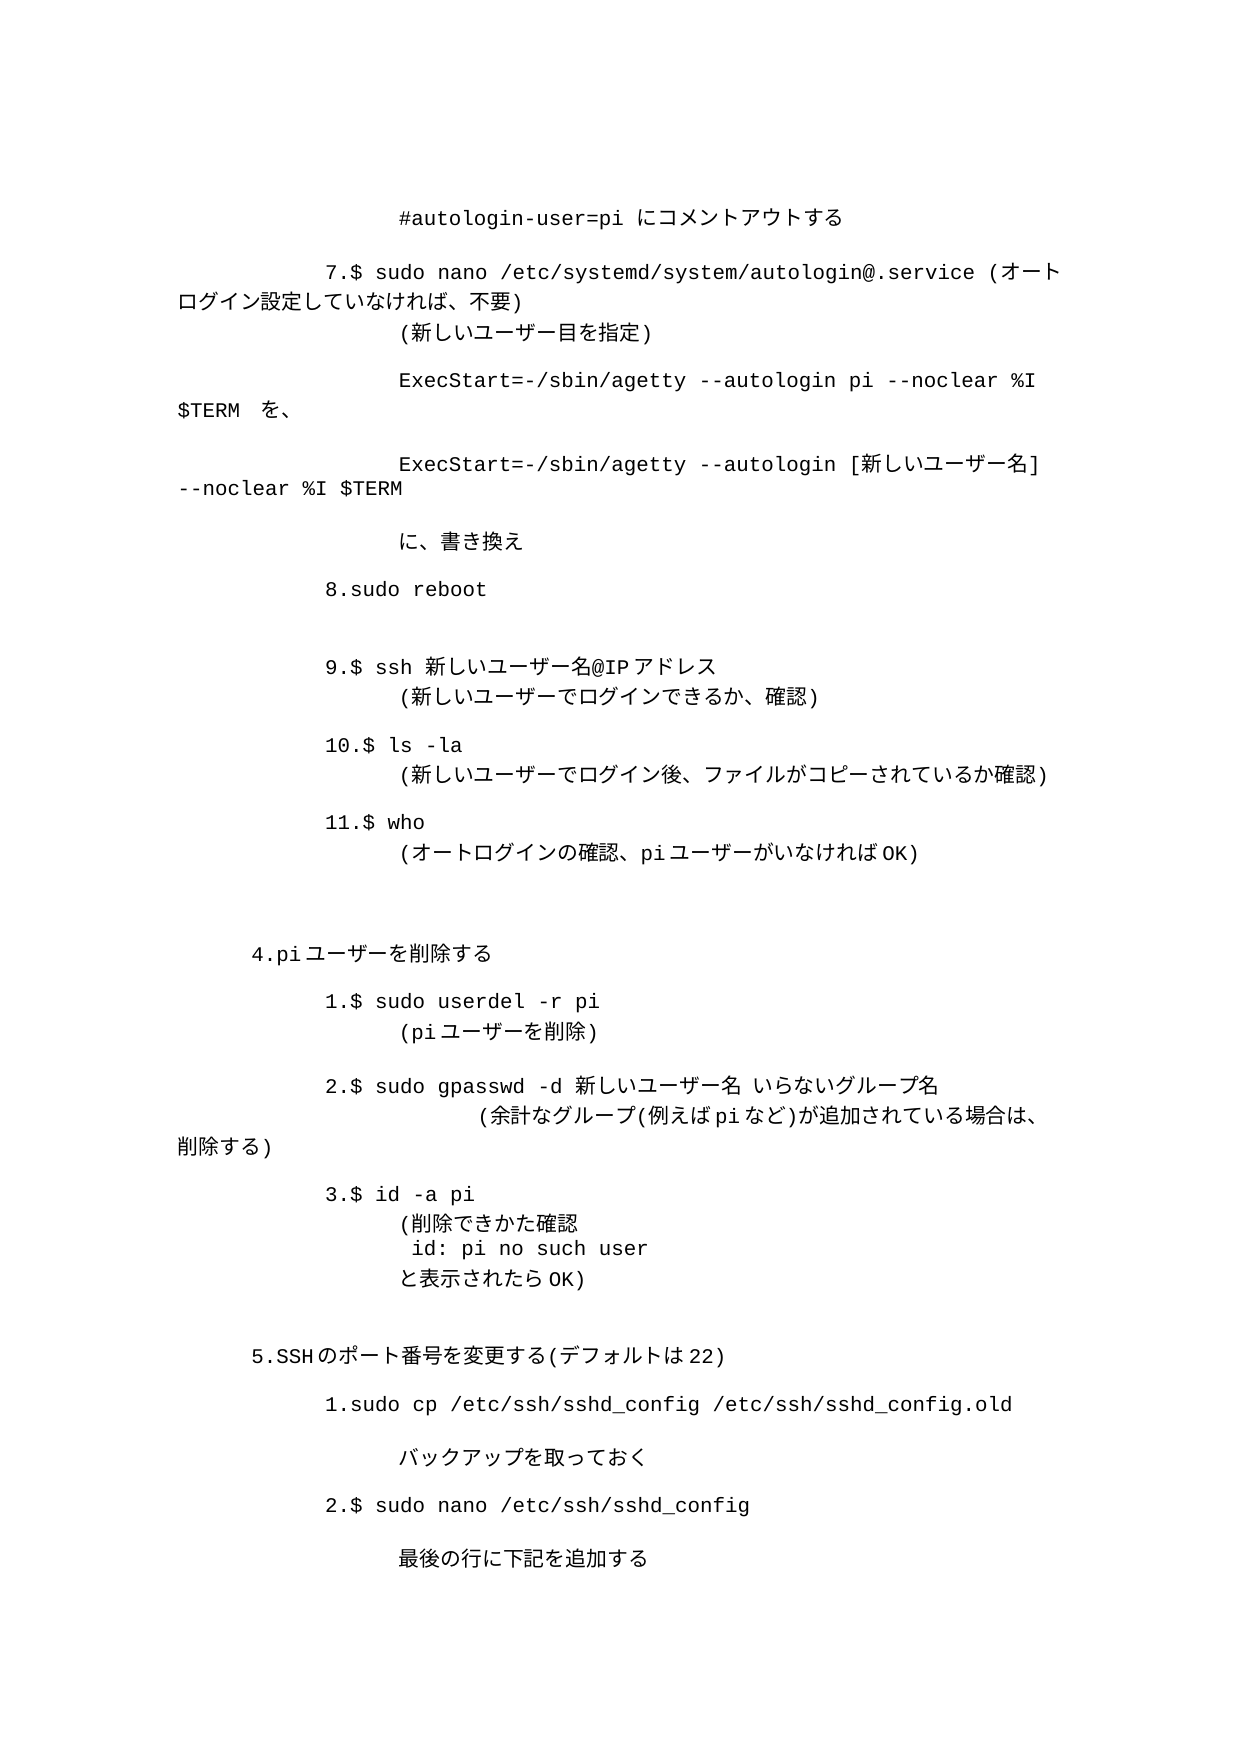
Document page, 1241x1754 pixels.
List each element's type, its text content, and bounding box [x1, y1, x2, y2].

text 3.$ id -a pi [177, 1184, 1063, 1208]
text 7.$ sudo nano /etc/systemd/system/autologin@.service (オートログイン設定していなければ、不要) [177, 255, 1063, 316]
text 1.$ sudo userdel -r pi [177, 991, 1063, 1015]
text 4.piユーザーを削除する [177, 937, 1063, 968]
text 11.$ who [177, 812, 1063, 836]
text (piユーザーを削除) [177, 1015, 1063, 1046]
text (新しいユーザー目を指定) [177, 316, 1063, 346]
text 最後の行に下記を追加する [177, 1542, 1063, 1573]
text 8.sudo reboot [177, 579, 1063, 603]
text (余計なグループ(例えばpiなど)が追加されている場合は、削除する) [177, 1099, 1063, 1160]
text 10.$ ls -la [177, 735, 1063, 758]
text (新しいユーザーでログイン後、ファイルがコピーされているか確認) [177, 758, 1063, 789]
text 2.$ sudo nano /etc/ssh/sshd_config [177, 1495, 1063, 1518]
text (オートログインの確認、piユーザーがいなければOK) [177, 836, 1063, 866]
text に、書き換え [177, 525, 1063, 556]
text ExecStart=-/sbin/agetty --autologin pi --noclear %I $TERM を、 [177, 370, 1063, 424]
text 9.$ ssh 新しいユーザー名@IPアドレス [177, 650, 1063, 681]
text 5.SSHのポート番号を変更する(デフォルトは22) [177, 1339, 1063, 1370]
text ExecStart=-/sbin/agetty --autologin [新しいユーザー名] --noclear %I $TERM [177, 447, 1063, 502]
text と表示されたらOK) [177, 1262, 1063, 1292]
text バックアップを取っておく [177, 1441, 1063, 1471]
text 1.sudo cp /etc/ssh/sshd_config /etc/ssh/sshd_config.old [177, 1393, 1063, 1417]
text (削除できかた確認 [177, 1208, 1063, 1238]
text id: pi no such user [177, 1238, 1063, 1262]
text #autologin-user=pi にコメントアウトする [177, 201, 1063, 231]
text 2.$ sudo gpasswd -d 新しいユーザー名 いらないグループ名 [177, 1069, 1063, 1099]
text (新しいユーザーでログインできるか、確認) [177, 681, 1063, 711]
